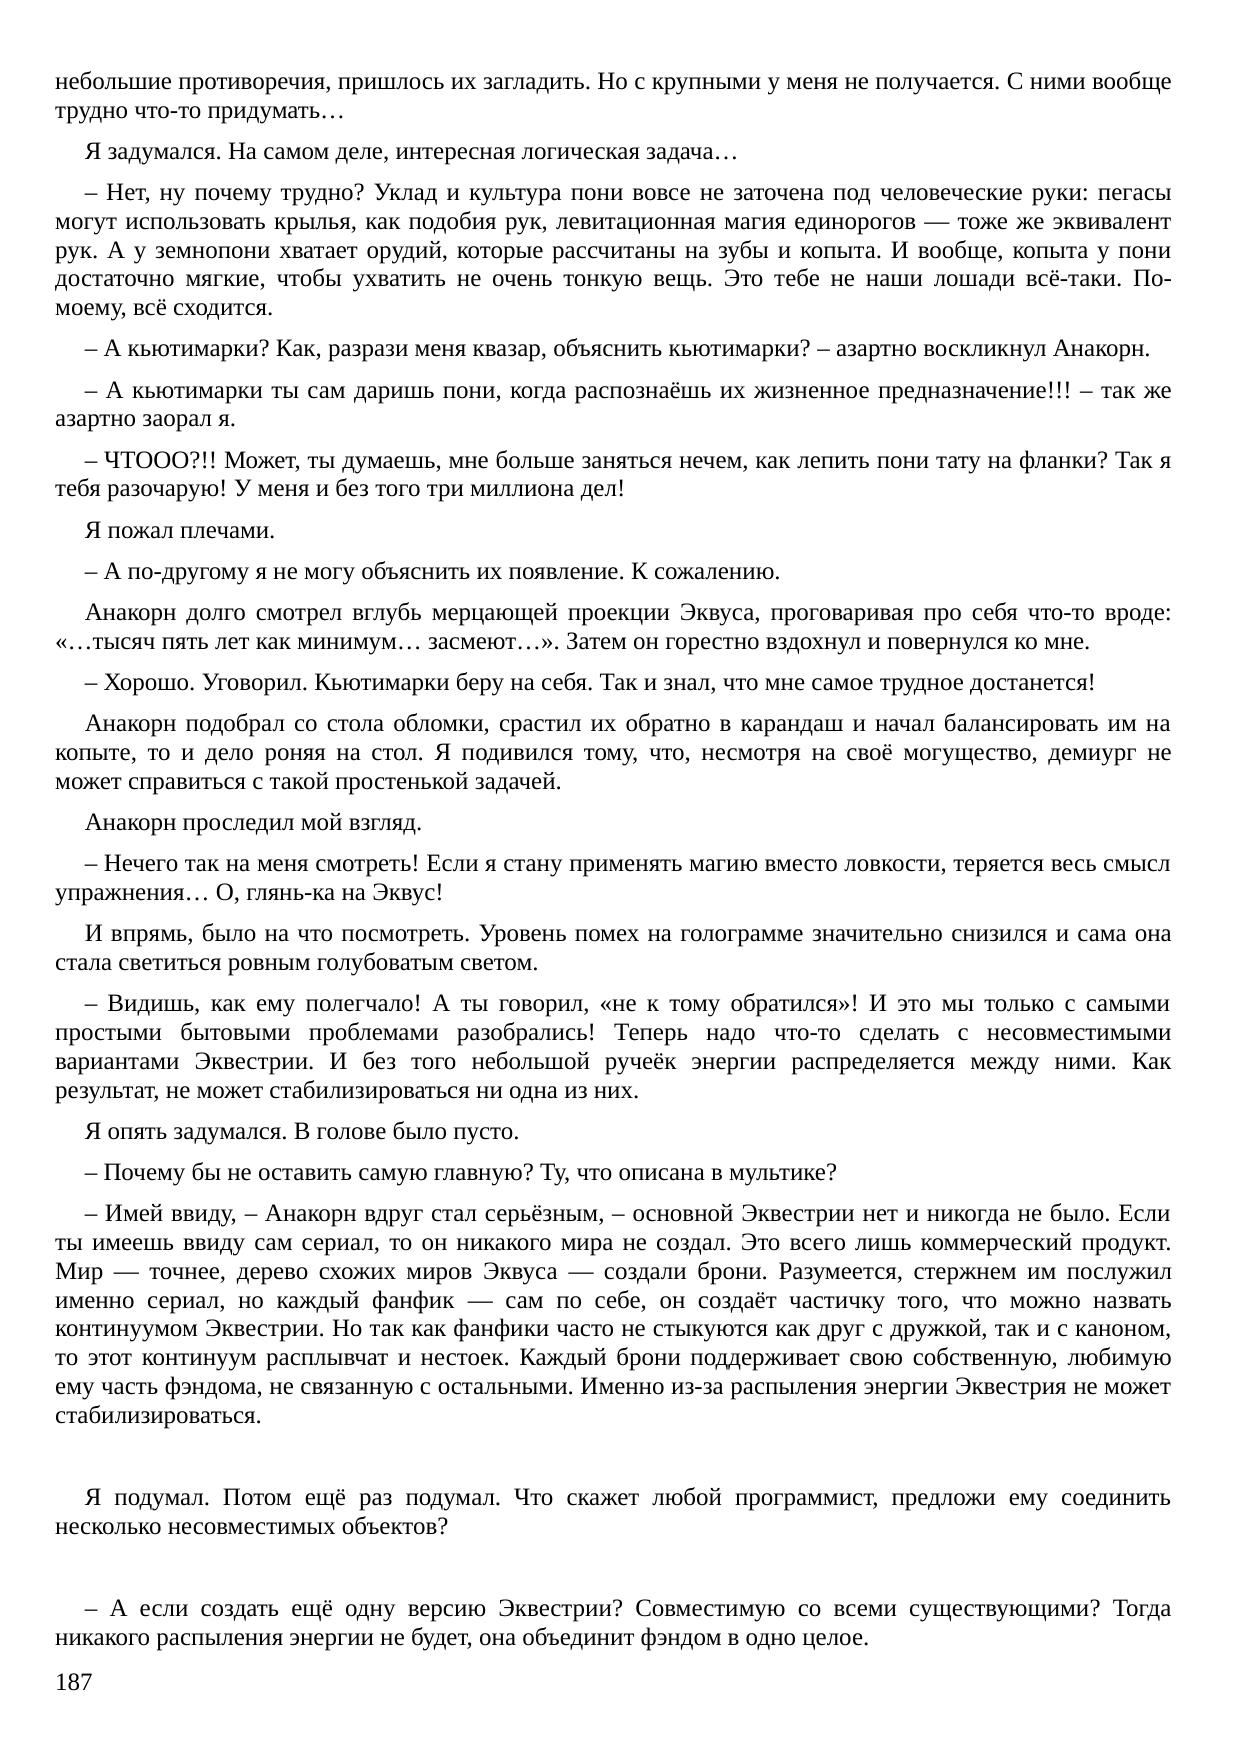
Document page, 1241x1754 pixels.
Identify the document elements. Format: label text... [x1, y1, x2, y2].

text – Хорошо. Уговорил. Кьютимарки беру на себя. Так и знал, что мне самое трудное достанется! [55, 667, 1173, 696]
text – Имей ввиду, – Анакорн вдруг стал серьёзным, – основной Эквестрии нет и никогда не было. Если ты имеешь ввиду сам сериал, то он никакого мира не создал. Это всего лишь коммерческий продукт. Мир — точнее, дерево схожих миров Эквуса — создали брони. Разумеется, стержнем им послужил именно сериал, но каждый фанфик — сам по себе, он создаёт частичку того, что можно назвать континуумом Эквестрии. Но так как фанфики часто не стыкуются как друг с дружкой, так и с каноном, то этот континуум расплывчат и нестоек. Каждый брони поддерживает свою собственную, любимую ему часть фэндома, не связанную с остальными. Именно из-за распыления энергии Эквестрия не может стабилизироваться. [55, 1198, 1173, 1428]
text – Нет, ну почему трудно? Уклад и культура пони вовсе не заточена под человеческие руки: пегасы могут использовать крылья, как подобия рук, левитационная магия единорогов — тоже же эквивалент рук. А у земнопони хватает орудий, которые рассчитаны на зубы и копыта. И вообще, копыта у пони достаточно мягкие, чтобы ухватить не очень тонкую вещь. Это тебе не наши лошади всё-таки. По-моему, всё сходится. [55, 177, 1173, 321]
text Анакорн проследил мой взгляд. [55, 807, 1173, 836]
text Я опять задумался. В голове было пусто. [55, 1116, 1173, 1145]
text – А кьютимарки? Как, разрази меня квазар, объяснить кьютимарки? – азартно воскликнул Анакорн. [55, 333, 1173, 362]
text – А если создать ещё одну версию Эквестрии? Совместимую со всеми существующими? Тогда никакого распыления энергии не будет, она объединит фэндом в одно целое. [55, 1593, 1173, 1651]
text – Нечего так на меня смотреть! Если я стану применять магию вместо ловкости, теряется весь смысл упражнения… О, глянь-ка на Эквус! [55, 848, 1173, 906]
text – Почему бы не оставить самую главную? Ту, что описана в мультике? [55, 1157, 1173, 1186]
text Я пожал плечами. [55, 515, 1173, 543]
text Анакорн подобрал со стола обломки, срастил их обратно в карандаш и начал балансировать им на копыте, то и дело роняя на стол. Я подивился тому, что, несмотря на своё могущество, демиург не может справиться с такой простенькой задачей. [55, 708, 1173, 795]
text И впрямь, было на что посмотреть. Уровень помех на голограмме значительно снизился и сама она стала светиться ровным голубоватым светом. [55, 918, 1173, 976]
text Анакорн долго смотрел вглубь мерцающей проекции Эквуса, проговаривая про себя что-то вроде: «…тысяч пять лет как минимум… засмеют…». Затем он горестно вздохнул и повернулся ко мне. [55, 597, 1173, 655]
text – А по-другому я не могу объяснить их появление. К сожалению. [55, 556, 1173, 585]
text – А кьютимарки ты сам даришь пони, когда распознаёшь их жизненное предназначение!!! – так же азартно заорал я. [55, 375, 1173, 432]
text – ЧТООО?!! Может, ты думаешь, мне больше заняться нечем, как лепить пони тату на фланки? Так я тебя разочарую! У меня и без того три миллиона дел! [55, 445, 1173, 502]
text Я задумался. На самом деле, интересная логическая задача… [55, 136, 1173, 165]
text небольшие противоречия, пришлось их загладить. Но с крупными у меня не получается. С ними вообще трудно что-то придумать… [55, 66, 1173, 123]
text – Видишь, как ему полегчало! А ты говорил, «не к тому обратился»! И это мы только с самыми простыми бытовыми проблемами разобрались! Теперь надо что-то сделать с несовместимыми вариантами Эквестрии. И без того небольшой ручеёк энергии распределяется между ними. Как результат, не может стабилизироваться ни одна из них. [55, 988, 1173, 1103]
text Я подумал. Потом ещё раз подумал. Что скажет любой программист, предложи ему соединить несколько несовместимых объектов? [55, 1482, 1173, 1540]
